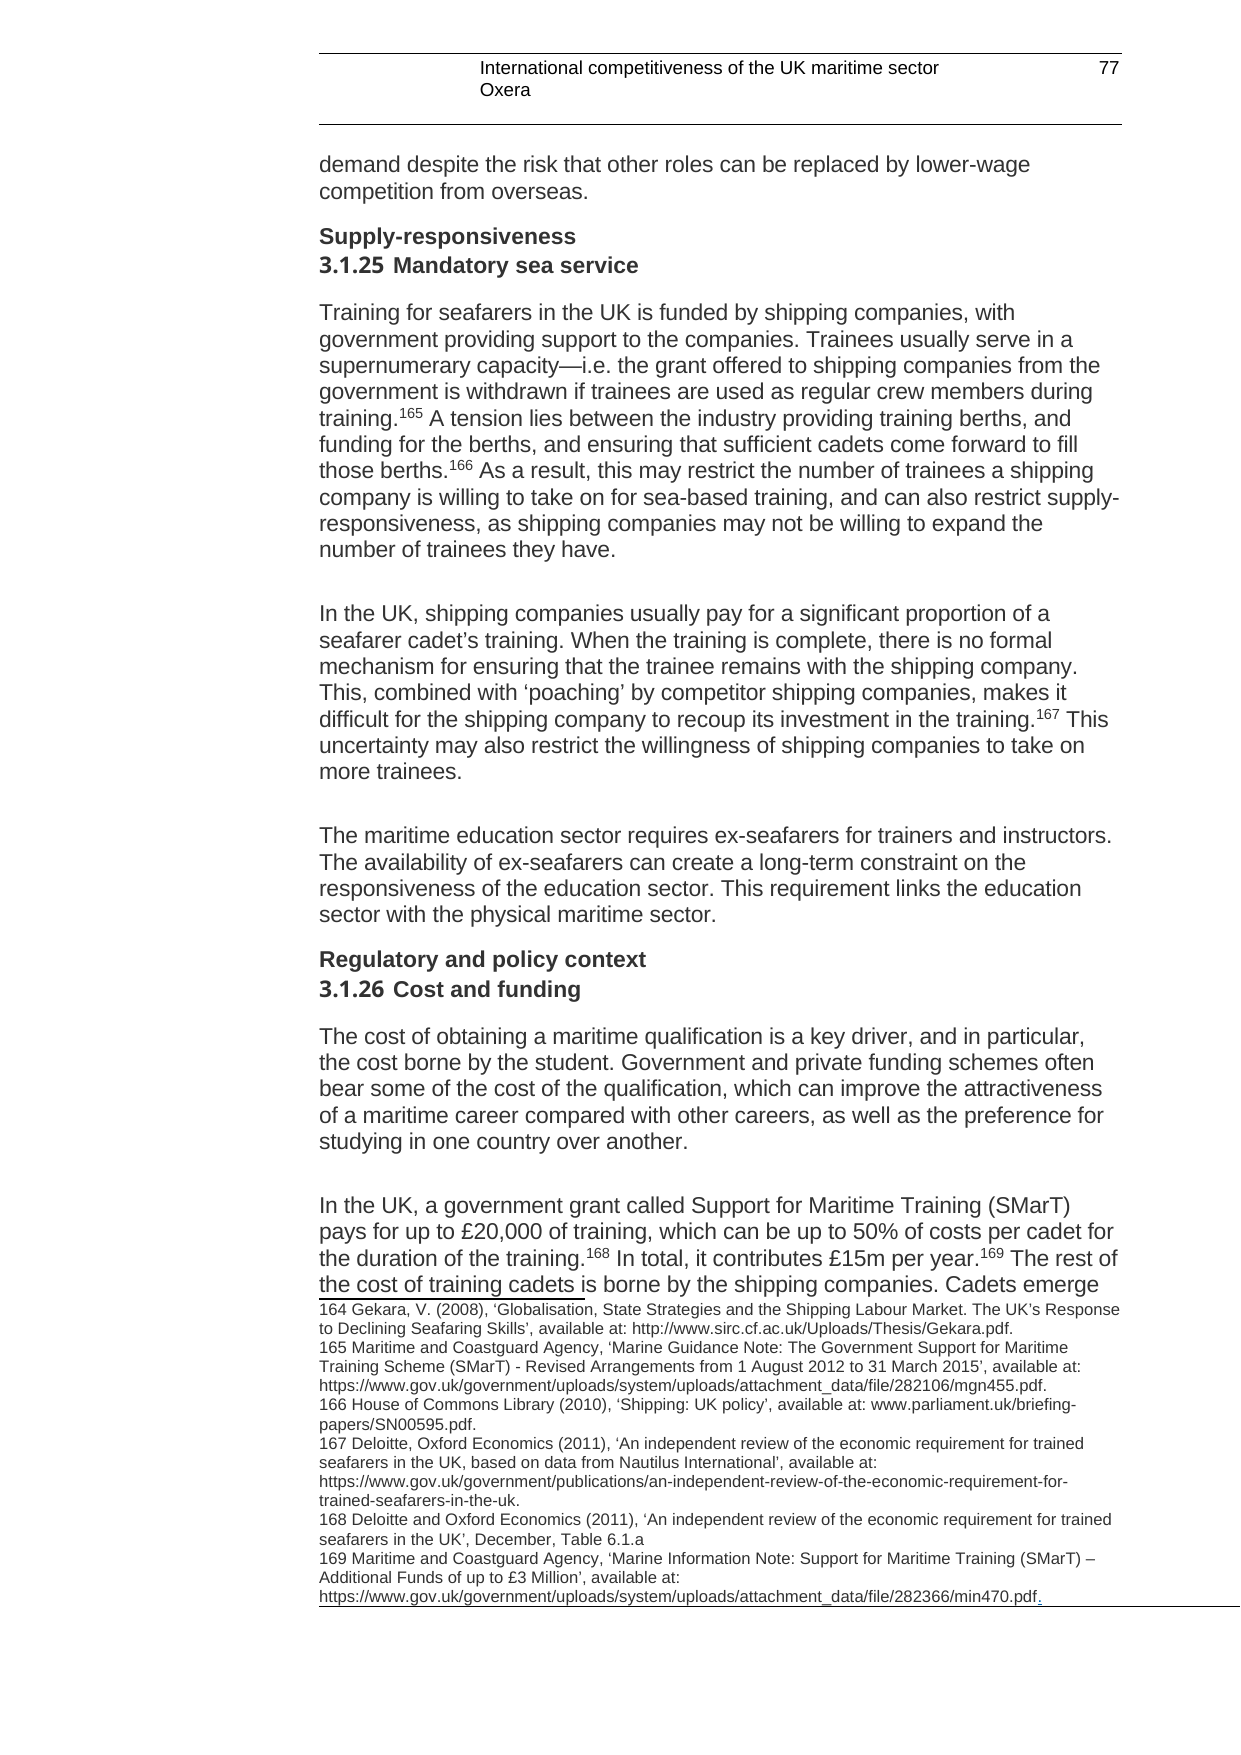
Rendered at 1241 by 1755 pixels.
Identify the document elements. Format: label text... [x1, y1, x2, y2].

text demand despite the risk that other roles can be replaced by lower-wage competition from overseas. [319, 151, 1122, 204]
text Training for seafarers in the UK is funded by shipping companies, with government providing support to the companies. Trainees usually serve in a supernumerary capacity—i.e. the grant offered to shipping companies from the government is withdrawn if trainees are used as regular crew members during training. A tension lies between the industry providing training berths, and funding for the berths, and ensuring that sufficient cadets come forward to fill those berths. As a result, this may restrict the number of trainees a shipping company is willing to take on for sea-based training, and can also restrict supply-responsiveness, as shipping companies may not be willing to expand the number of trainees they have. [319, 299, 1122, 563]
text Deloitte, Oxford Economics (2011), ‘An independent review of the economic requirement for trained seafarers in the UK, based on data from Nautilus International’, available at: https://www.gov.uk/government/publications/an-independent-review-of-the-economic-requirement-for-trained-seafarers-in-the-uk. [319, 1433, 1122, 1510]
text House of Commons Library (2010), ‘Shipping: UK policy’, available at: www.parliament.uk/briefing-papers/SN00595.pdf. [319, 1395, 1122, 1433]
text The cost of obtaining a maritime qualification is a key driver, and in particular, the cost borne by the student. Government and private funding schemes often bear some of the cost of the qualification, which can improve the attractiveness of a maritime career compared with other careers, as well as the preference for studying in one country over another. [319, 1023, 1122, 1154]
text Maritime and Coastguard Agency, ‘Marine Guidance Note: The Government Support for Maritime Training Scheme (SMarT) - Revised Arrangements from 1 August 2012 to 31 March 2015’, available at: https://www.gov.uk/government/uploads/system/uploads/attachment_data/file/282106/mgn455.pdf. [319, 1338, 1122, 1395]
subtitle Cost and funding [319, 973, 1122, 1004]
text Maritime and Coastguard Agency, ‘Marine Information Note: Support for Maritime Training (SMarT) – Additional Funds of up to £3 Million’, available at: https://www.gov.uk/government/uploads/system/uploads/attachment_data/file/282366/min470.pdf. [319, 1548, 1122, 1606]
subtitle Supply-responsiveness [319, 223, 1122, 249]
text Deloitte and Oxford Economics (2011), ‘An independent review of the economic requirement for trained seafarers in the UK’, December, Table 6.1.a [319, 1510, 1122, 1548]
text In the UK, shipping companies usually pay for a significant proportion of a seafarer cadet’s training. When the training is complete, there is no formal mechanism for ensuring that the trainee remains with the shipping company. This, combined with ‘poaching’ by competitor shipping companies, makes it difficult for the shipping company to recoup its investment in the training. This uncertainty may also restrict the willingness of shipping companies to take on more trainees. [319, 600, 1122, 785]
subtitle Regulatory and policy context [319, 946, 1122, 973]
subtitle Mandatory sea service [319, 249, 1122, 280]
text In the UK, a government grant called Support for Maritime Training (SMarT) pays for up to £20,000 of training, which can be up to 50% of costs per cadet for the duration of the training. In total, it contributes £15m per year. The rest of the cost of training cadets is borne by the shipping companies. Cadets emerge [319, 1192, 1122, 1297]
text The maritime education sector requires ex-seafarers for trainers and instructors. The availability of ex-seafarers can create a long-term constraint on the responsiveness of the education sector. This requirement links the education sector with the physical maritime sector. [319, 822, 1122, 928]
text Gekara, V. (2008), ‘Globalisation, State Strategies and the Shipping Labour Market. The UK’s Response to Declining Seafaring Skills’, available at: http://www.sirc.cf.ac.uk/Uploads/Thesis/Gekara.pdf. [319, 1299, 1122, 1338]
